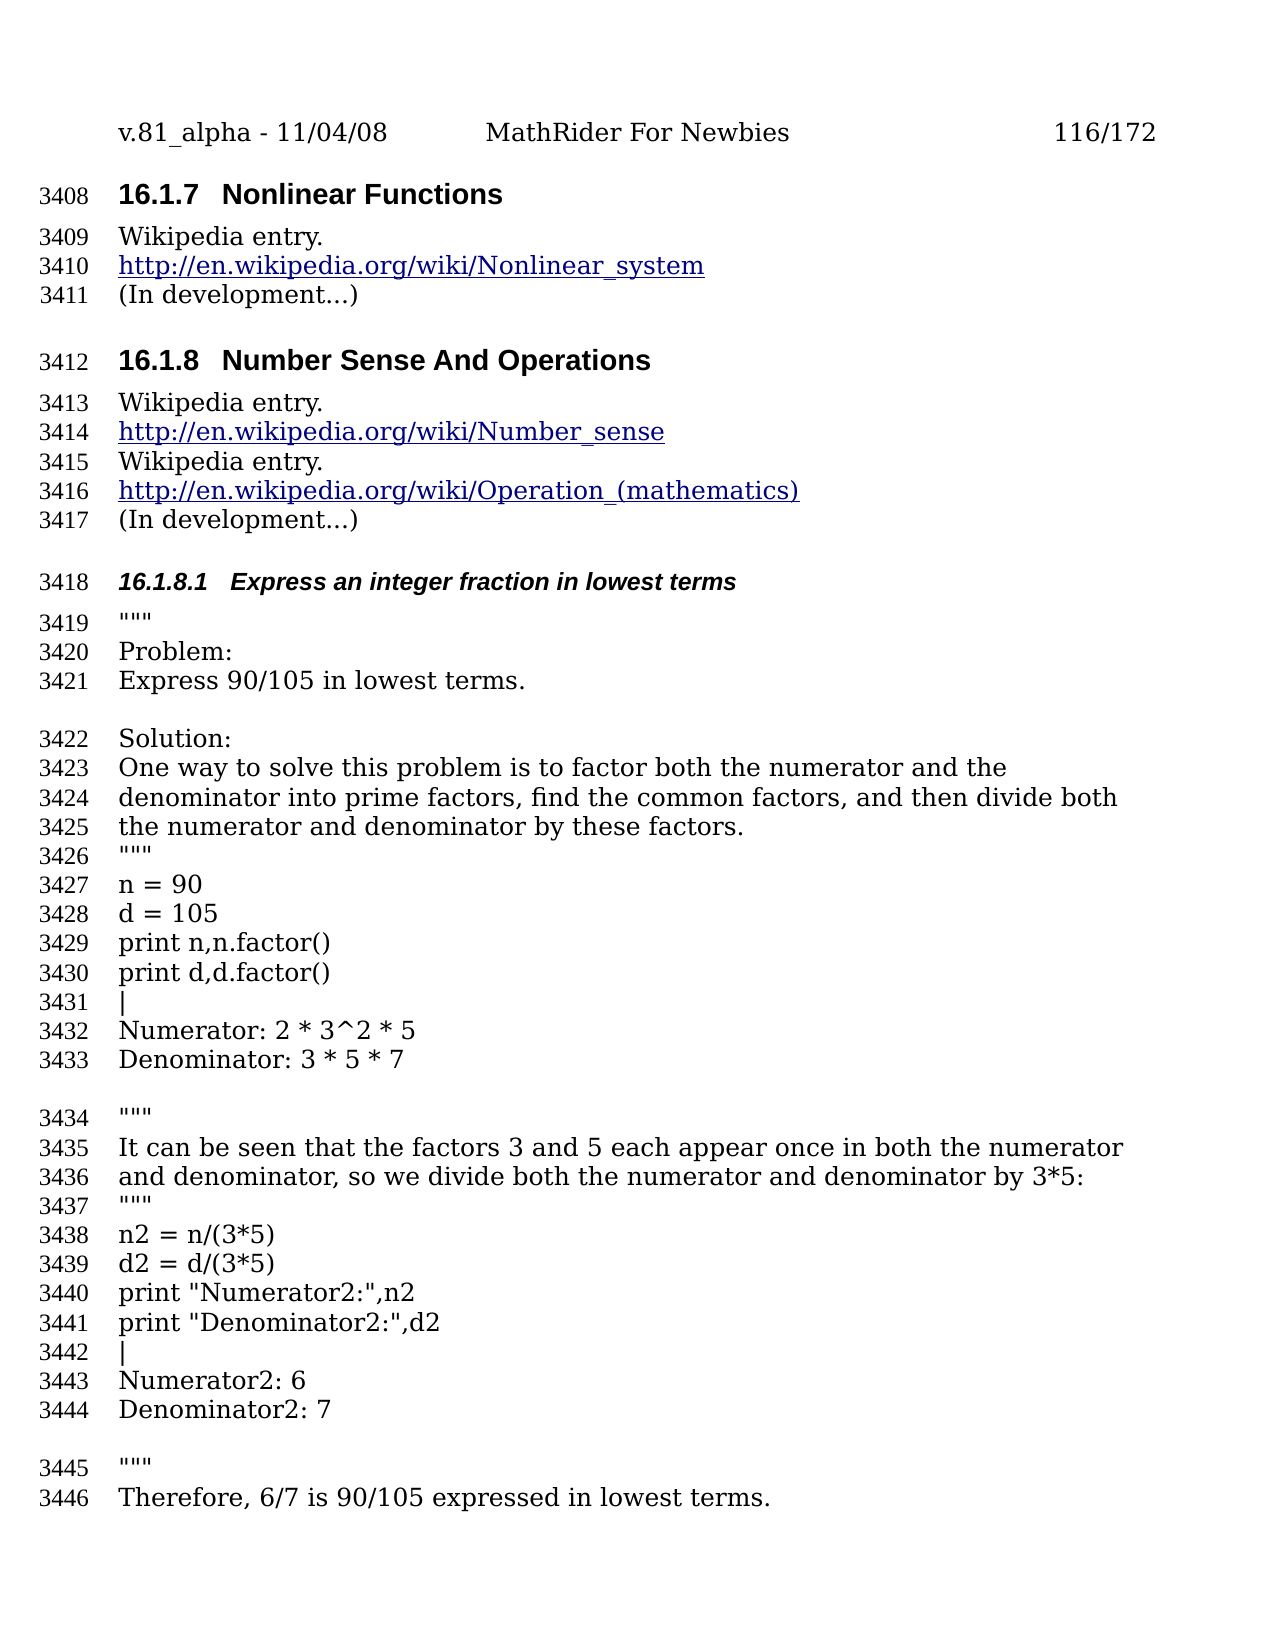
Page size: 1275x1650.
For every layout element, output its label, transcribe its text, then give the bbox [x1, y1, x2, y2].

text http://en.wikipedia.org/wiki/Operation_(mathematics) [118, 476, 1157, 505]
text Problem: [118, 637, 1157, 666]
text Wikipedia entry. [118, 222, 1157, 251]
subtitle Nonlinear Functions [118, 177, 1157, 210]
text Denominator2: 7 [118, 1395, 1157, 1424]
text Therefore, 6/7 is 90/105 expressed in lowest terms. [118, 1483, 1157, 1512]
text """ [118, 608, 1157, 637]
text (In development...) [118, 281, 1157, 310]
text d = 105 [118, 899, 1157, 928]
text print d,d.factor() [118, 958, 1157, 987]
subtitle Number Sense And Operations [118, 343, 1157, 376]
text http://en.wikipedia.org/wiki/Number_sense [118, 417, 1157, 447]
text print "Denominator2:",d2 [118, 1308, 1157, 1337]
text d2 = d/(3*5) [118, 1249, 1157, 1278]
text """ [118, 1103, 1157, 1133]
text | [118, 987, 1157, 1016]
text Wikipedia entry. [118, 388, 1157, 417]
text n = 90 [118, 870, 1157, 899]
subtitle Express an integer fraction in lowest terms [118, 567, 1157, 596]
text """ [118, 1191, 1157, 1220]
text n2 = n/(3*5) [118, 1220, 1157, 1249]
text http://en.wikipedia.org/wiki/Nonlinear_system [118, 251, 1157, 281]
text Numerator: 2 * 3^2 * 5 [118, 1016, 1157, 1045]
text Denominator: 3 * 5 * 7 [118, 1045, 1157, 1074]
text One way to solve this problem is to factor both the numerator and the denominator into prime factors, find the common factors, and then divide both the numerator and denominator by these factors. [118, 753, 1157, 841]
text print n,n.factor() [118, 928, 1157, 958]
text Express 90/105 in lowest terms. [118, 666, 1157, 695]
text """ [118, 841, 1157, 870]
text """ [118, 1453, 1157, 1483]
text print "Numerator2:",n2 [118, 1278, 1157, 1308]
text Numerator2: 6 [118, 1366, 1157, 1395]
text | [118, 1337, 1157, 1366]
text Solution: [118, 724, 1157, 753]
text It can be seen that the factors 3 and 5 each appear once in both the numerator and denominator, so we divide both the numerator and denominator by 3*5: [118, 1133, 1157, 1191]
text Wikipedia entry. [118, 447, 1157, 476]
text (In development...) [118, 505, 1157, 534]
